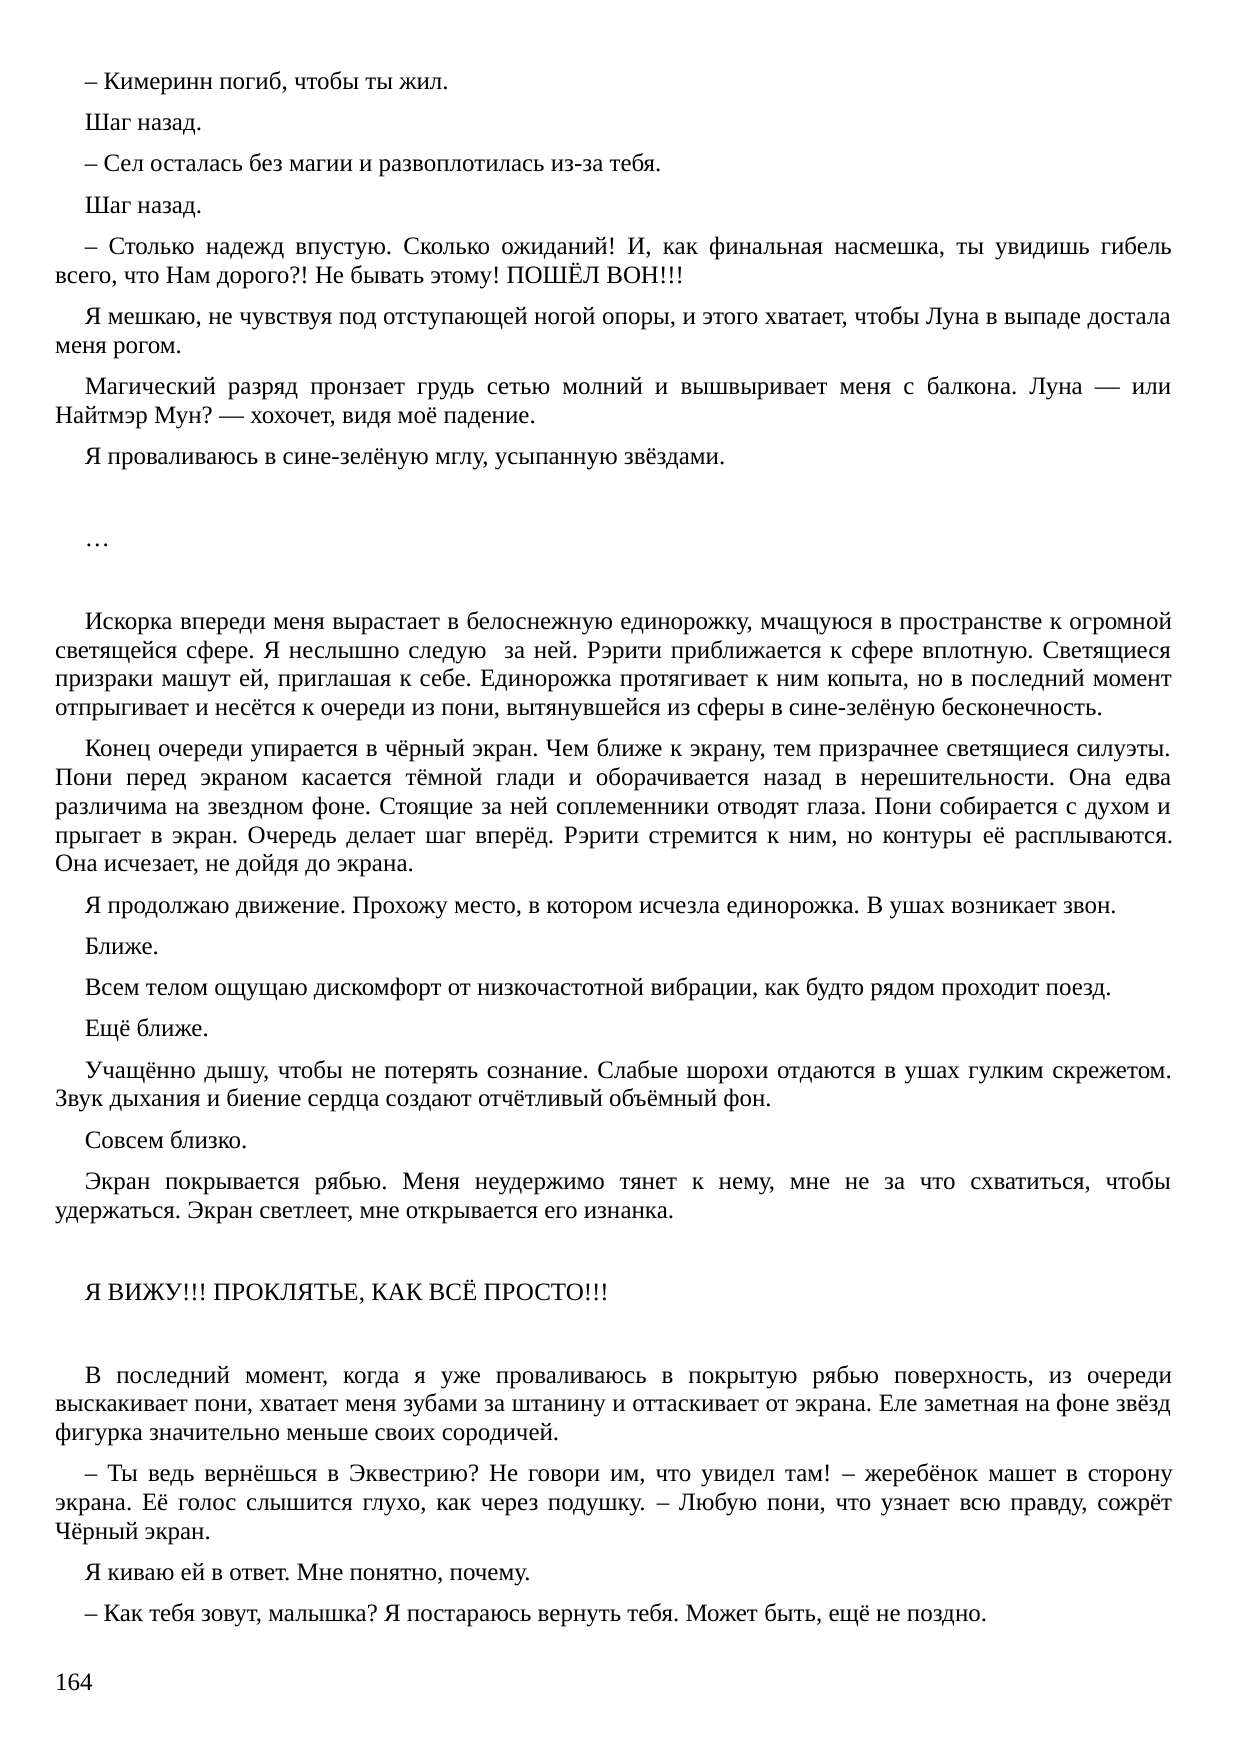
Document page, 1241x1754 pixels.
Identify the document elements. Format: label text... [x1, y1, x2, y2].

text – Ты ведь вернёшься в Эквестрию? Не говори им, что увидел там! – жеребёнок машет в сторону экрана. Её голос слышится глухо, как через подушку. – Любую пони, что узнает всю правду, сожрёт Чёрный экран. [55, 1458, 1173, 1545]
text Учащённо дышу, чтобы не потерять сознание. Слабые шорохи отдаются в ушах гулким скрежетом. Звук дыхания и биение сердца создают отчётливый объёмный фон. [55, 1055, 1173, 1112]
text – Кимеринн погиб, чтобы ты жил. [55, 66, 1173, 95]
text – Сел осталась без магии и развоплотилась из-за тебя. [55, 148, 1173, 177]
text Я проваливаюсь в сине-зелёную мглу, усыпанную звёздами. [55, 441, 1173, 470]
text – Как тебя зовут, малышка? Я постараюсь вернуть тебя. Может быть, ещё не поздно. [55, 1598, 1173, 1627]
text Конец очереди упирается в чёрный экран. Чем ближе к экрану, тем призрачнее светящиеся силуэты. Пони перед экраном касается тёмной глади и оборачивается назад в нерешительности. Она едва различима на звездном фоне. Стоящие за ней соплеменники отводят глаза. Пони собирается с духом и прыгает в экран. Очередь делает шаг вперёд. Рэрити стремится к ним, но контуры её расплываются. Она исчезает, не дойдя до экрана. [55, 733, 1173, 877]
text Совсем близко. [55, 1125, 1173, 1153]
text Экран покрывается рябью. Меня неудержимо тянет к нему, мне не за что схватиться, чтобы удержаться. Экран светлеет, мне открывается его изнанка. [55, 1166, 1173, 1223]
text – Столько надежд впустую. Сколько ожиданий! И, как финальная насмешка, ты увидишь гибель всего, что Нам дорого?! Не бывать этому! ПОШЁЛ ВОН!!! [55, 231, 1173, 288]
text Всем телом ощущаю дискомфорт от низкочастотной вибрации, как будто рядом проходит поезд. [55, 972, 1173, 1001]
text Я ВИЖУ!!! ПРОКЛЯТЬЕ, КАК ВСЁ ПРОСТО!!! [55, 1277, 1173, 1306]
text … [55, 523, 1173, 552]
text Я киваю ей в ответ. Мне понятно, почему. [55, 1557, 1173, 1586]
text Искорка впереди меня вырастает в белоснежную единорожку, мчащуюся в пространстве к огромной светящейся сфере. Я неслышно следую за ней. Рэрити приближается к сфере вплотную. Светящиеся призраки машут ей, приглашая к себе. Единорожка протягивает к ним копыта, но в последний момент отпрыгивает и несётся к очереди из пони, вытянувшейся из сферы в сине-зелёную бесконечность. [55, 606, 1173, 721]
text В последний момент, когда я уже проваливаюсь в покрытую рябью поверхность, из очереди выскакивает пони, хватает меня зубами за штанину и оттаскивает от экрана. Еле заметная на фоне звёзд фигурка значительно меньше своих сородичей. [55, 1360, 1173, 1446]
text Я продолжаю движение. Прохожу место, в котором исчезла единорожка. В ушах возникает звон. [55, 890, 1173, 918]
text Ближе. [55, 931, 1173, 960]
text Шаг назад. [55, 107, 1173, 136]
text Я мешкаю, не чувствуя под отступающей ногой опоры, и этого хватает, чтобы Луна в выпаде достала меня рогом. [55, 301, 1173, 358]
text Магический разряд пронзает грудь сетью молний и вышвыривает меня с балкона. Луна — или Найтмэр Мун? — хохочет, видя моё падение. [55, 371, 1173, 428]
text Ещё ближе. [55, 1013, 1173, 1042]
text Шаг назад. [55, 190, 1173, 218]
